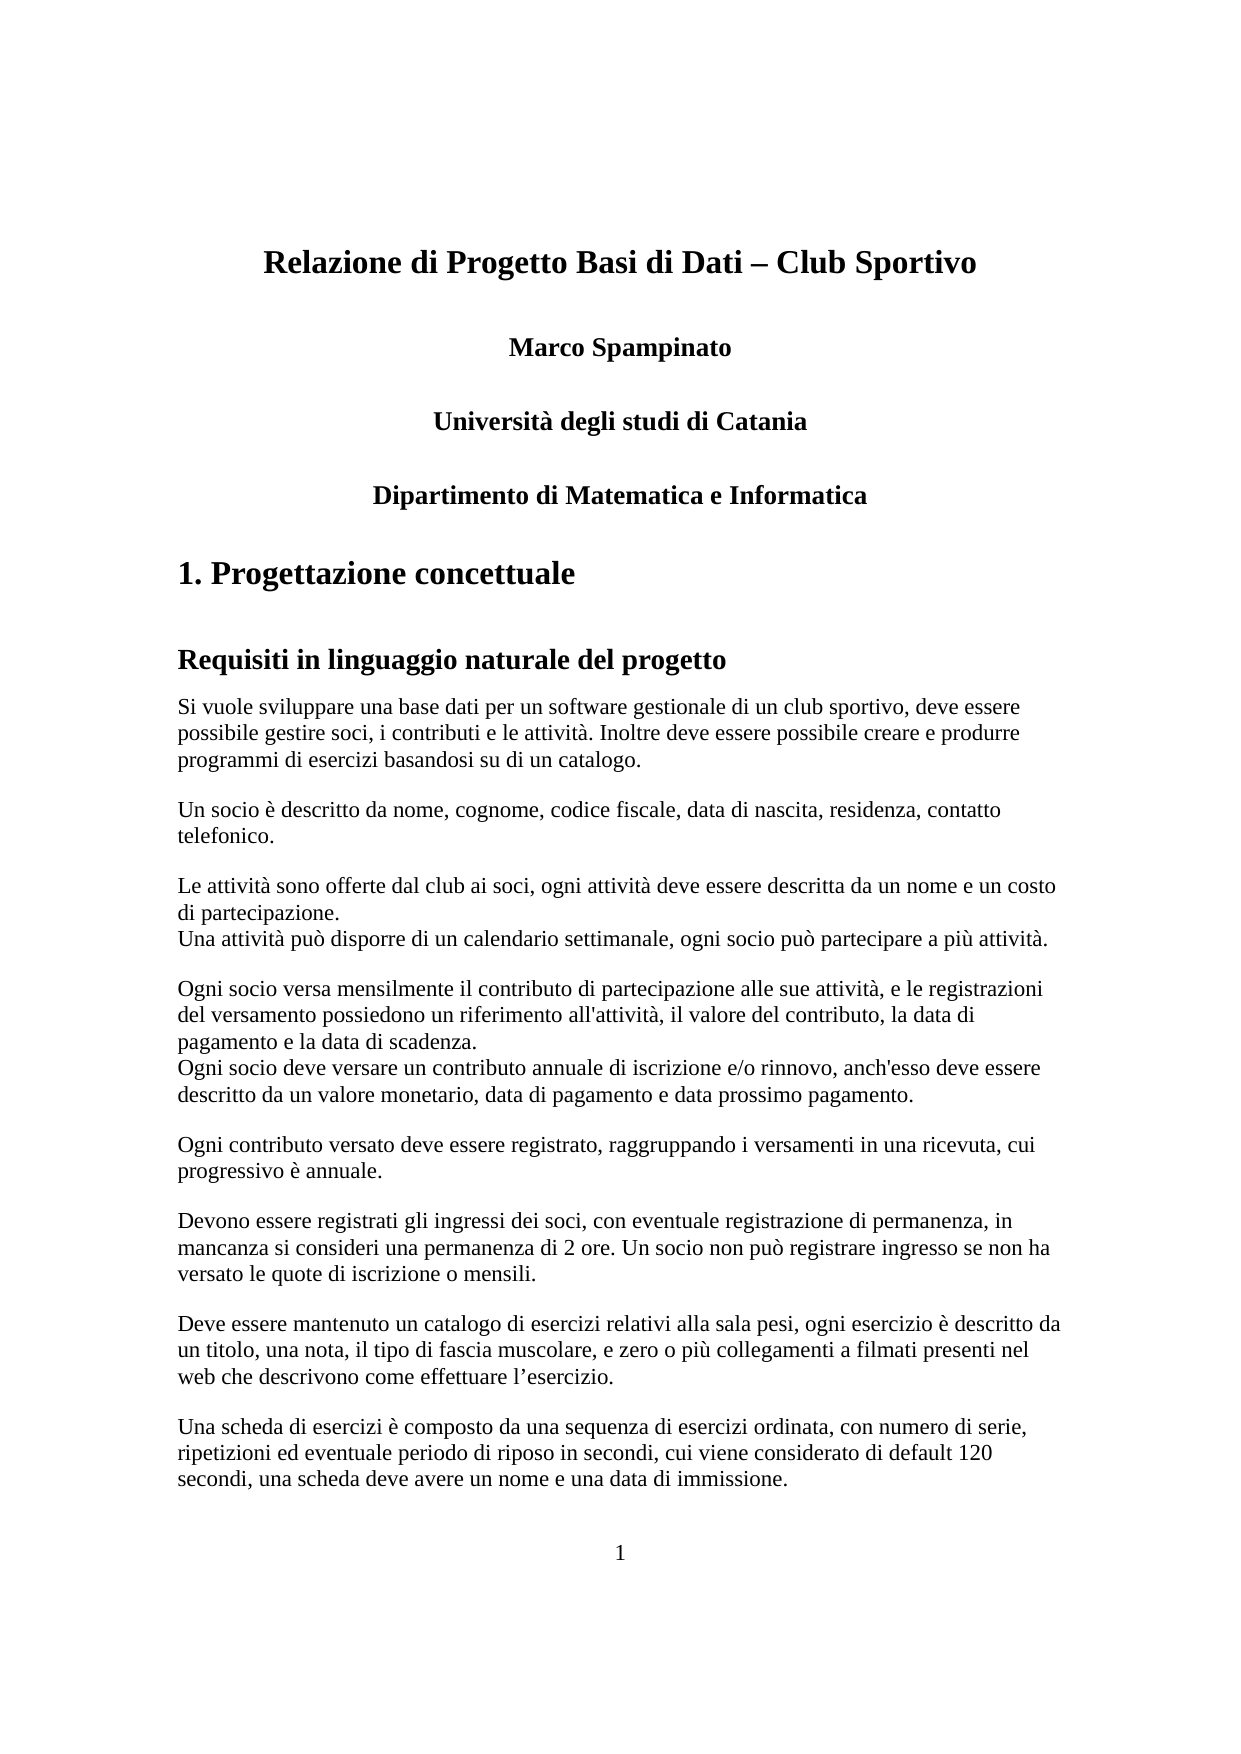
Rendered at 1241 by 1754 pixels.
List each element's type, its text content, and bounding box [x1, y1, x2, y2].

text 1. Progettazione concettuale [177, 553, 1063, 592]
text Un socio è descritto da nome, cognome, codice fiscale, data di nascita, residenza, contatto telefonico. [177, 796, 1063, 849]
text Dipartimento di Matematica e Informatica [177, 479, 1063, 510]
text Una scheda di esercizi è composto da una sequenza di esercizi ordinata, con numero di serie, ripetizioni ed eventuale periodo di riposo in secondi, cui viene considerato di default 120 secondi, una scheda deve avere un nome e una data di immissione. [177, 1413, 1063, 1492]
text Università degli studi di Catania [177, 405, 1063, 436]
text Requisiti in linguaggio naturale del progetto [177, 642, 1063, 675]
text Deve essere mantenuto un catalogo di esercizi relativi alla sala pesi, ogni esercizio è descritto da un titolo, una nota, il tipo di fascia muscolare, e zero o più collegamenti a filmati presenti nel web che descrivono come effettuare l’esercizio. [177, 1310, 1063, 1389]
text Marco Spampinato [177, 331, 1063, 362]
text Ogni socio versa mensilmente il contributo di partecipazione alle sue attività, e le registrazioni del versamento possiedono un riferimento all'attività, il valore del contributo, la data di pagamento e la data di scadenza. Ogni socio deve versare un contributo annuale di iscrizione e/o rinnovo, anch'esso deve essere descritto da un valore monetario, data di pagamento e data prossimo pagamento. [177, 975, 1063, 1107]
text Le attività sono offerte dal club ai soci, ogni attività deve essere descritta da un nome e un costo di partecipazione. Una attività può disporre di un calendario settimanale, ogni socio può partecipare a più attività. [177, 872, 1063, 951]
text Devono essere registrati gli ingressi dei soci, con eventuale registrazione di permanenza, in mancanza si consideri una permanenza di 2 ore. Un socio non può registrare ingresso se non ha versato le quote di iscrizione o mensili. [177, 1207, 1063, 1286]
text Si vuole sviluppare una base dati per un software gestionale di un club sportivo, deve essere possibile gestire soci, i contributi e le attività. Inoltre deve essere possibile creare e produrre programmi di esercizi basandosi su di un catalogo. [177, 693, 1063, 772]
text Ogni contributo versato deve essere registrato, raggruppando i versamenti in una ricevuta, cui progressivo è annuale. [177, 1131, 1063, 1183]
text Relazione di Progetto Basi di Dati – Club Sportivo [177, 242, 1063, 281]
